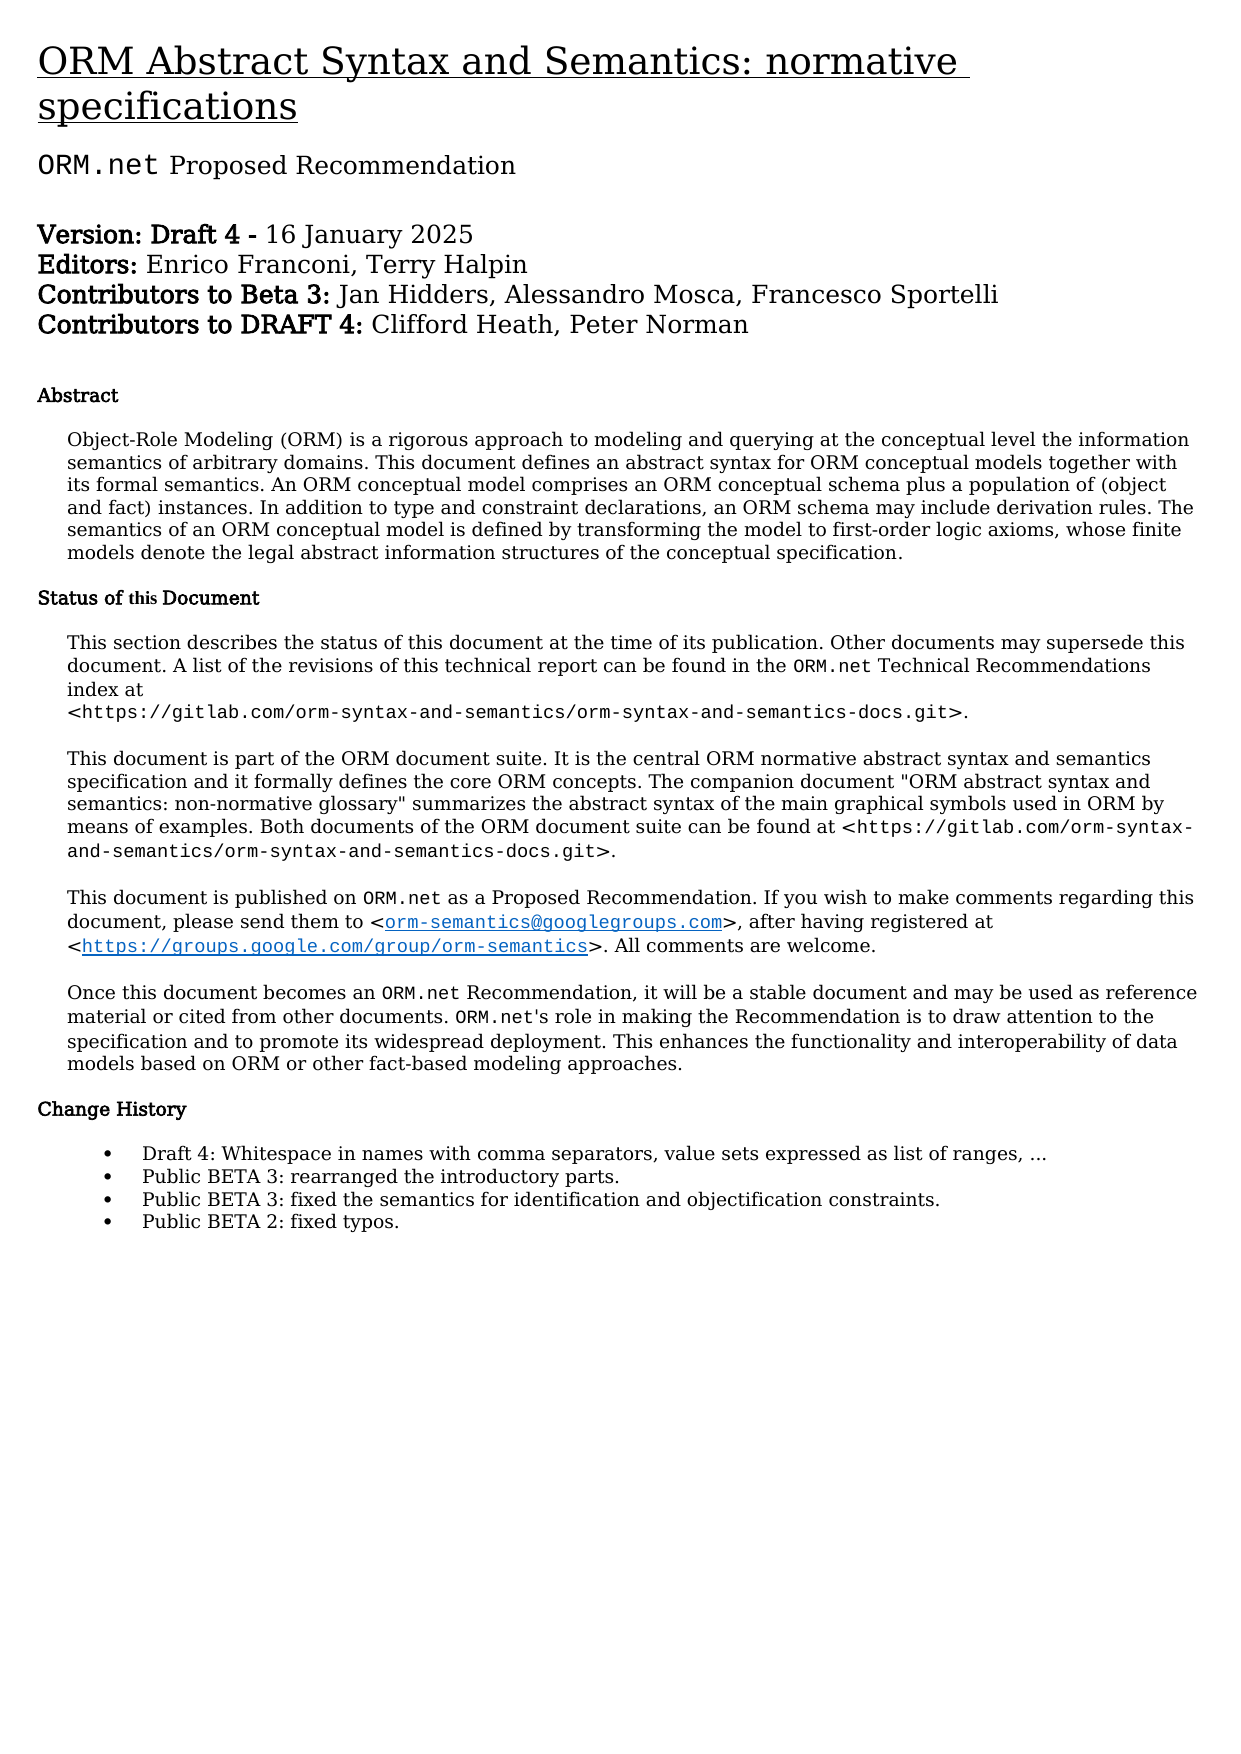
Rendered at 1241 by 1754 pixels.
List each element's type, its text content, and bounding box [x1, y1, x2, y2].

text ORM.net Proposed Recommendation [37, 150, 1202, 183]
text Status of this Document [37, 586, 1202, 608]
subtitle Contributors to Beta 3: Jan Hidders, Alessandro Mosca, Francesco Sportelli [37, 278, 1202, 308]
text ORM Abstract Syntax and Semantics: normative specifications [37, 37, 1202, 127]
list Draft 4: Whitespace in names with comma separators, value sets expressed as list of ranges, ... [104, 1142, 1202, 1164]
text This document is part of the ORM document suite. It is the central ORM normative abstract syntax and semantics specification and it formally defines the core ORM concepts. The companion document "ORM abstract syntax and semantics: non-normative glossary" summarizes the abstract syntax of the main graphical symbols used in ORM by means of examples. Both documents of the ORM document suite can be found at <https://gitlab.com/orm-syntax-and-semantics/orm-syntax-and-semantics-docs.git>. [67, 747, 1202, 863]
text Abstract [37, 383, 1202, 406]
subtitle Contributors to DRAFT 4: Clifford Heath, Peter Norman [37, 308, 1202, 338]
text Object-Role Modeling (ORM) is a rigorous approach to modeling and querying at the conceptual level the information semantics of arbitrary domains. This document defines an abstract syntax for ORM conceptual models together with its formal semantics. An ORM conceptual model comprises an ORM conceptual schema plus a population of (object and fact) instances. In addition to type and constraint declarations, an ORM schema may include derivation rules. The semantics of an ORM conceptual model is defined by transforming the model to first-order logic axioms, whose finite models denote the legal abstract information structures of the conceptual specification. [67, 428, 1202, 563]
text This section describes the status of this document at the time of its publication. Other documents may supersede this document. A list of the revisions of this technical report can be found in the ORM.net Technical Recommendations index at <https://gitlab.com/orm-syntax-and-semantics/orm-syntax-and-semantics-docs.git>. [67, 631, 1202, 724]
list Public BETA 3: rearranged the introductory parts. [104, 1164, 1202, 1187]
text Change History [37, 1097, 1202, 1119]
text Version: Draft 4 - 16 January 2025 [37, 218, 1202, 248]
list Public BETA 3: fixed the semantics for identification and objectification constraints. [104, 1187, 1202, 1210]
list Public BETA 2: fixed typos. [104, 1210, 1202, 1233]
text This document is published on ORM.net as a Proposed Recommendation. If you wish to make comments regarding this document, please send them to <orm-semantics@googlegroups.com>, after having registered at <https://groups.google.com/group/orm-semantics>. All comments are welcome. [67, 886, 1202, 958]
text Once this document becomes an ORM.net Recommendation, it will be a stable document and may be used as reference material or cited from other documents. ORM.net's role in making the Recommendation is to draw attention to the specification and to promote its widespread deployment. This enhances the functionality and interoperability of data models based on ORM or other fact-based modeling approaches. [67, 981, 1202, 1074]
subtitle Editors: Enrico Franconi, Terry Halpin [37, 248, 1202, 278]
